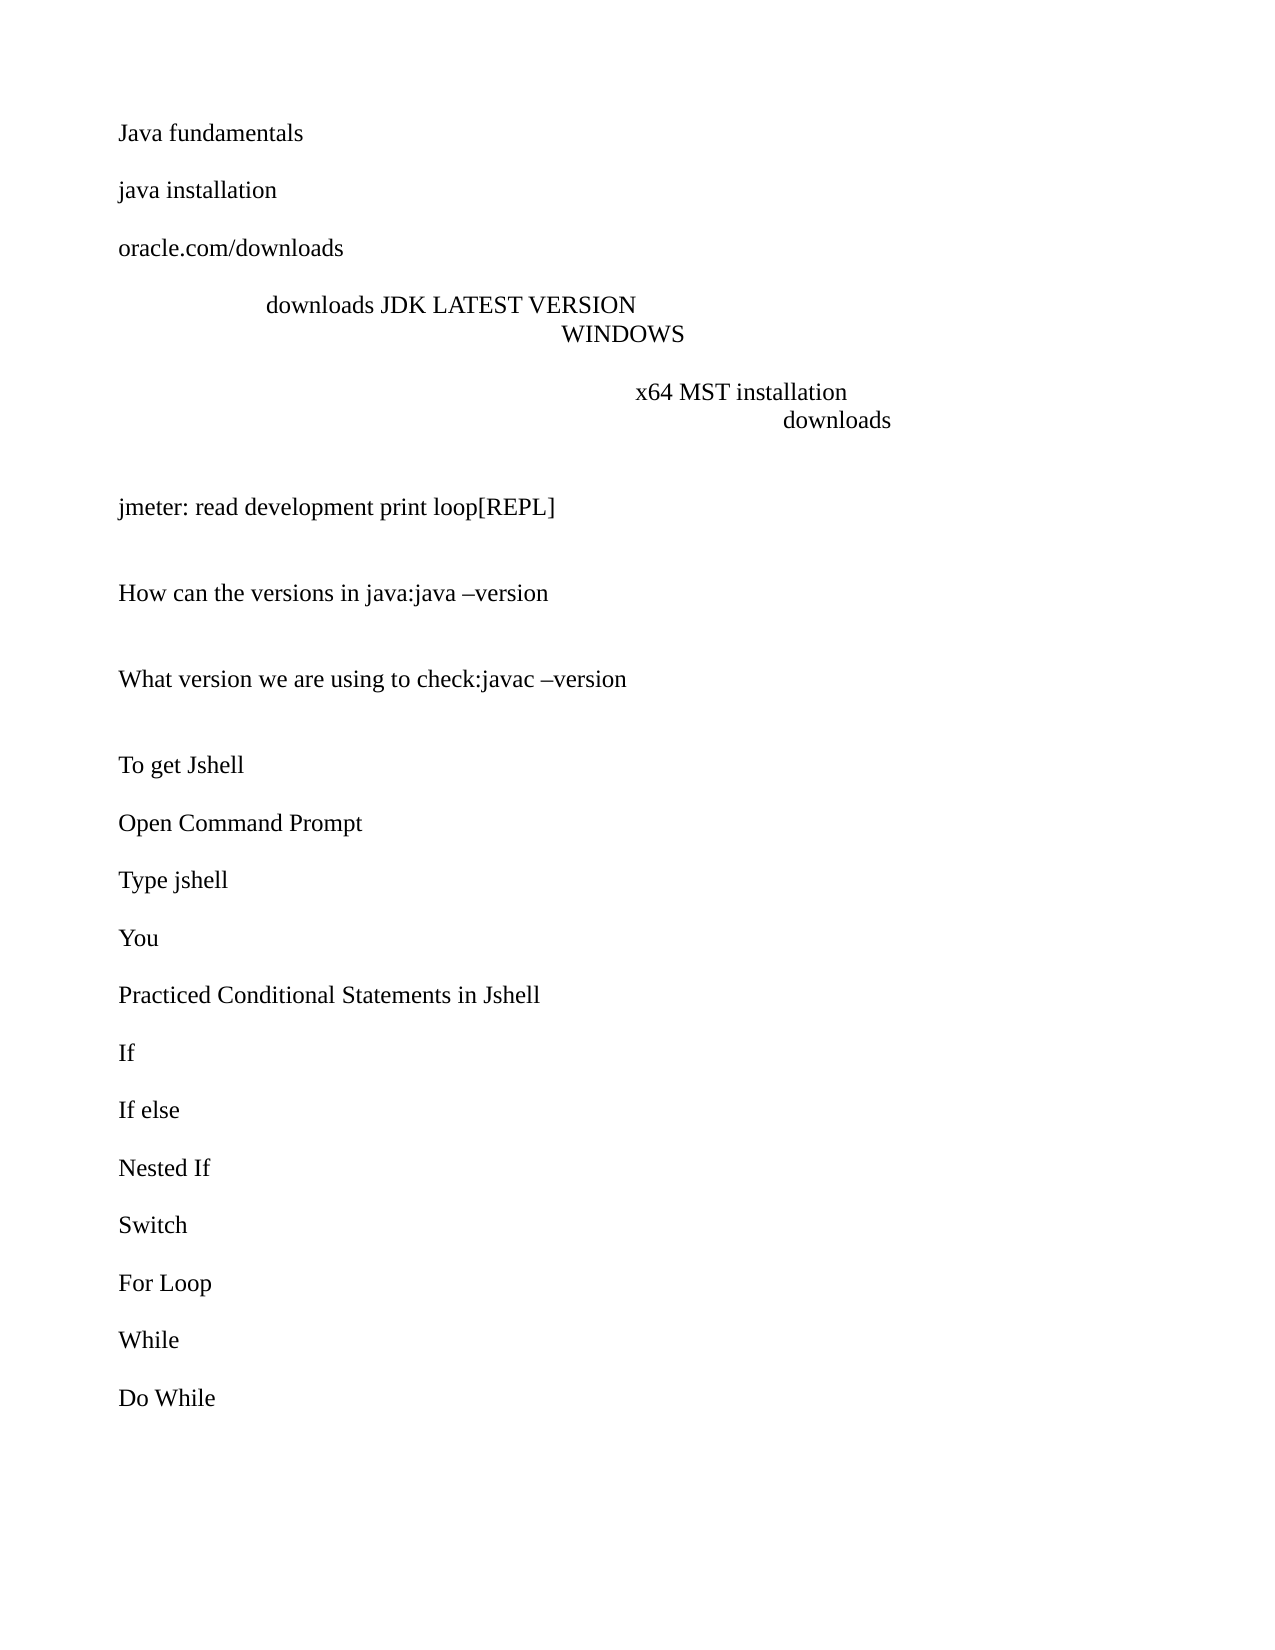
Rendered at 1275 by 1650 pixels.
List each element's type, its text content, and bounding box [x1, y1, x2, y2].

text WINDOWS [118, 319, 1157, 348]
text To get Jshell [118, 751, 1157, 779]
text oracle.com/downloads [118, 233, 1157, 262]
text java installation [118, 176, 1157, 204]
text jmeter: read development print loop[REPL] [118, 492, 1157, 521]
text Switch [118, 1211, 1157, 1239]
text Java fundamentals [118, 118, 1157, 147]
text If [118, 1038, 1157, 1067]
text Nested If [118, 1153, 1157, 1182]
text How can the versions in java:java –version [118, 578, 1157, 607]
text While [118, 1326, 1157, 1354]
text If else [118, 1096, 1157, 1124]
text Type jshell [118, 866, 1157, 894]
text What version we are using to check:javac –version [118, 664, 1157, 693]
text For Loop [118, 1268, 1157, 1297]
text Open Command Prompt [118, 808, 1157, 837]
text x64 MST installation [118, 377, 1157, 406]
text You [118, 923, 1157, 952]
text Do While [118, 1383, 1157, 1412]
text downloads JDK LATEST VERSION [118, 291, 1157, 319]
text downloads [118, 406, 1157, 434]
text Practiced Conditional Statements in Jshell [118, 981, 1157, 1009]
